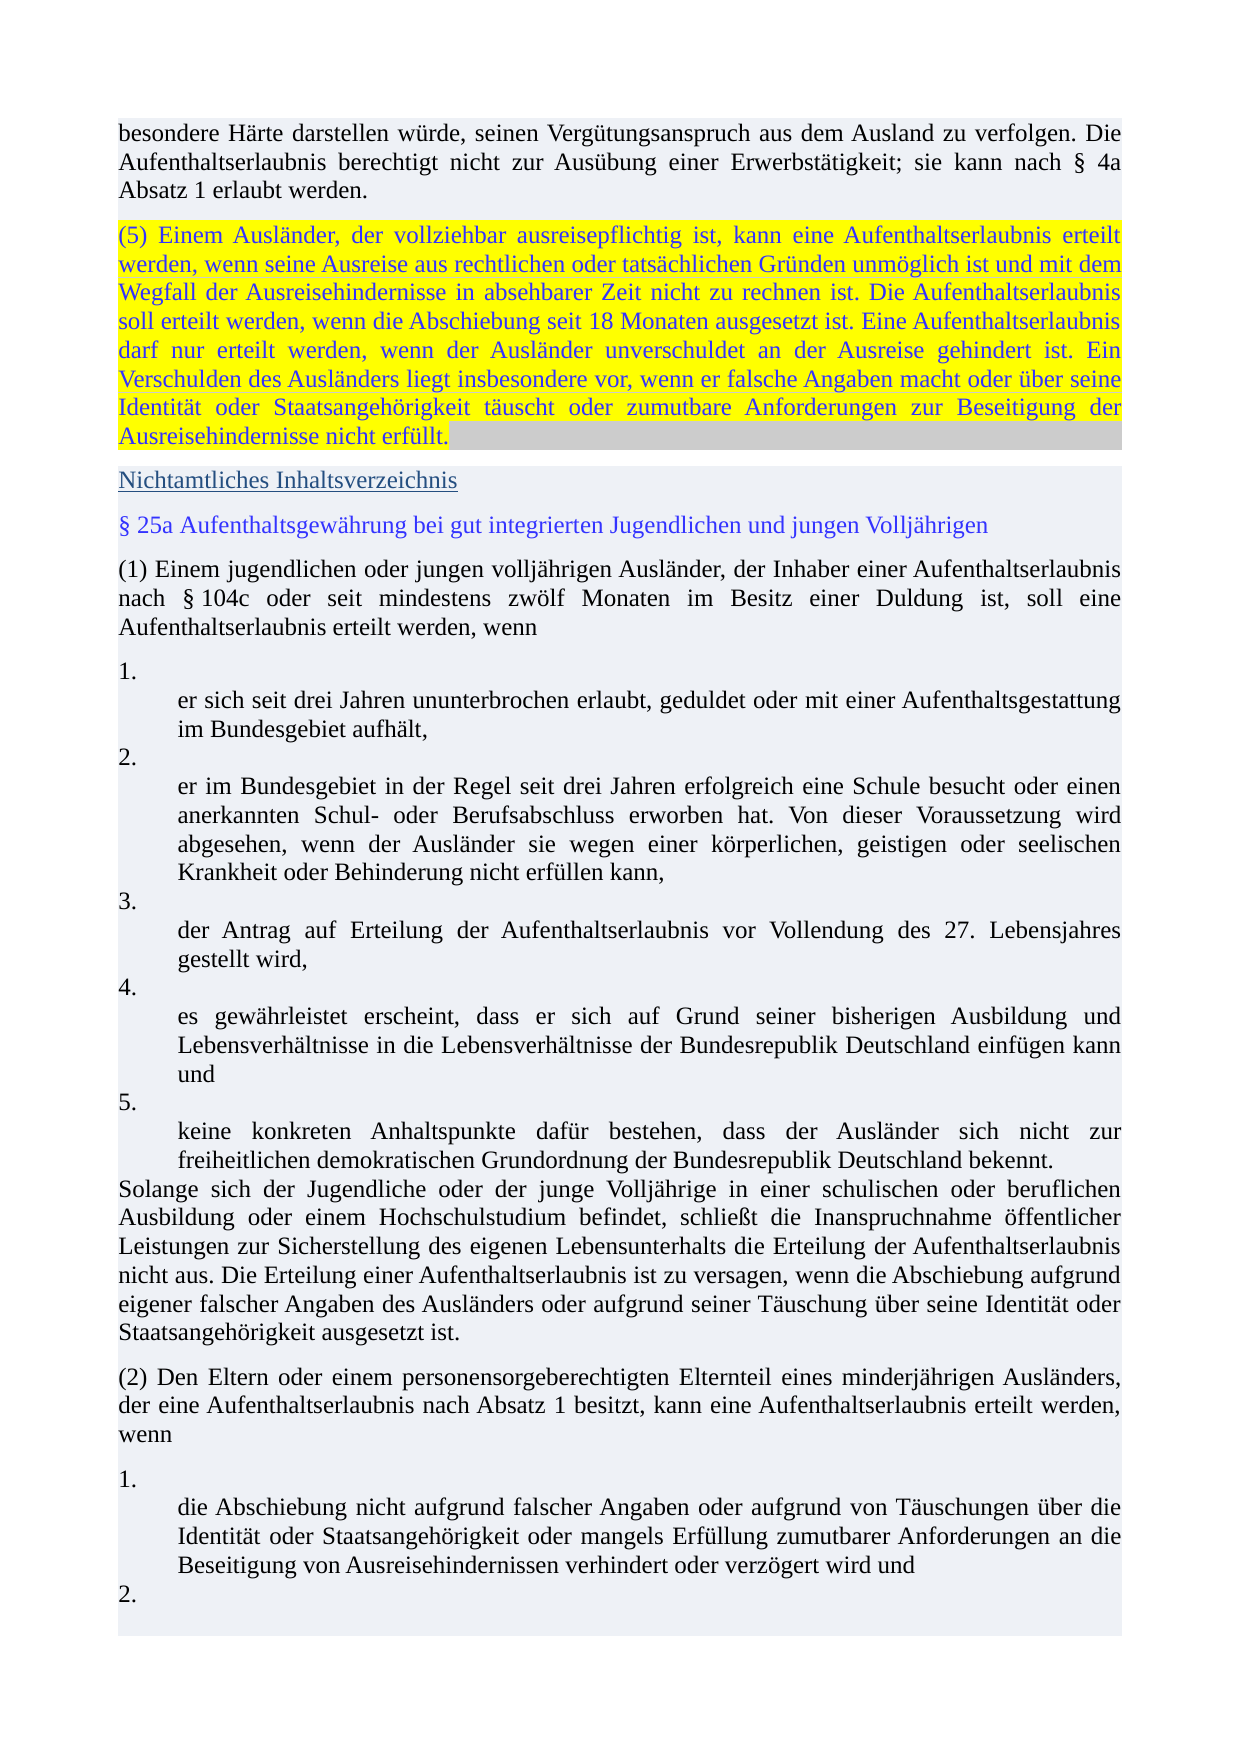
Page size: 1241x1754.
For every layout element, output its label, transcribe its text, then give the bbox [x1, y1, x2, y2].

subtitle 2. [118, 1579, 1122, 1607]
text (5) Einem Ausländer, der vollziehbar ausreisepflichtig ist, kann eine Aufenthaltserlaubnis erteilt werden, wenn seine Ausreise aus rechtlichen oder tatsächlichen Gründen unmöglich ist und mit dem Wegfall der Ausreisehindernisse in absehbarer Zeit nicht zu rechnen ist. Die Aufenthaltserlaubnis soll erteilt werden, wenn die Abschiebung seit 18 Monaten ausgesetzt ist. Eine Aufenthaltserlaubnis darf nur erteilt werden, wenn der Ausländer unverschuldet an der Ausreise gehindert ist. Ein Verschulden des Ausländers liegt insbesondere vor, wenn er falsche Angaben macht oder über seine Identität oder Staatsangehörigkeit täuscht oder zumutbare Anforderungen zur Beseitigung der Ausreisehindernisse nicht erfüllt. [118, 220, 1122, 450]
subtitle 3. [118, 886, 1122, 915]
text (2) Den Eltern oder einem personensorgeberechtigten Elternteil eines minderjährigen Ausländers, der eine Aufenthaltserlaubnis nach Absatz 1 besitzt, kann eine Aufenthaltserlaubnis erteilt werden, wenn [118, 1362, 1122, 1448]
text (1) Einem jugendlichen oder jungen volljährigen Ausländer, der Inhaber einer Aufenthaltserlaubnis nach § 104c oder seit mindestens zwölf Monaten im Besitz einer Duldung ist, soll eine Aufenthaltserlaubnis erteilt werden, wenn [118, 554, 1122, 641]
list es gewährleistet erscheint, dass er sich auf Grund seiner bisherigen Ausbildung und Lebensverhältnisse in die Lebensverhältnisse der Bundesrepublik Deutschland einfügen kann und [177, 1001, 1122, 1087]
subtitle 2. [118, 742, 1122, 771]
subtitle § 25a Aufenthaltsgewährung bei gut integrierten Jugendlichen und jungen Volljährigen [118, 510, 1122, 539]
text Solange sich der Jugendliche oder der junge Volljährige in einer schulischen oder beruflichen Ausbildung oder einem Hochschulstudium befindet, schließt die Inanspruchnahme öffentlicher Leistungen zur Sicherstellung des eigenen Lebensunterhalts die Erteilung der Aufenthaltserlaubnis nicht aus. Die Erteilung einer Aufenthaltserlaubnis ist zu versagen, wenn die Abschiebung aufgrund eigener falscher Angaben des Ausländers oder aufgrund seiner Täuschung über seine Identität oder Staatsangehörigkeit ausgesetzt ist. [118, 1174, 1122, 1346]
subtitle 1. [118, 1464, 1122, 1492]
list die Abschiebung nicht aufgrund falscher Angaben oder aufgrund von Täuschungen über die Identität oder Staatsangehörigkeit oder mangels Erfüllung zumutbarer Anforderungen an die Beseitigung von Ausreisehindernissen verhindert oder verzögert wird und [177, 1492, 1122, 1579]
subtitle 4. [118, 972, 1122, 1001]
subtitle 5. [118, 1087, 1122, 1116]
text besondere Härte darstellen würde, seinen Vergütungsanspruch aus dem Ausland zu verfolgen. Die Aufenthaltserlaubnis berechtigt nicht zur Ausübung einer Erwerbstätigkeit; sie kann nach § 4a Absatz 1 erlaubt werden. [118, 118, 1122, 204]
text Nichtamtliches Inhaltsverzeichnis [118, 466, 1122, 494]
list er im Bundesgebiet in der Regel seit drei Jahren erfolgreich eine Schule besucht oder einen anerkannten Schul- oder Berufsabschluss erworben hat. Von dieser Voraussetzung wird abgesehen, wenn der Ausländer sie wegen einer körperlichen, geistigen oder seelischen Krankheit oder Behinderung nicht erfüllen kann, [177, 771, 1122, 886]
list er sich seit drei Jahren ununterbrochen erlaubt, geduldet oder mit einer Aufenthaltsgestattung im Bundesgebiet aufhält, [177, 685, 1122, 742]
list keine konkreten Anhaltspunkte dafür bestehen, dass der Ausländer sich nicht zur freiheitlichen demokratischen Grundordnung der Bundesrepublik Deutschland bekennt. [177, 1116, 1122, 1174]
list der Antrag auf Erteilung der Aufenthaltserlaubnis vor Vollendung des 27. Lebensjahres gestellt wird, [177, 915, 1122, 972]
subtitle 1. [118, 656, 1122, 685]
